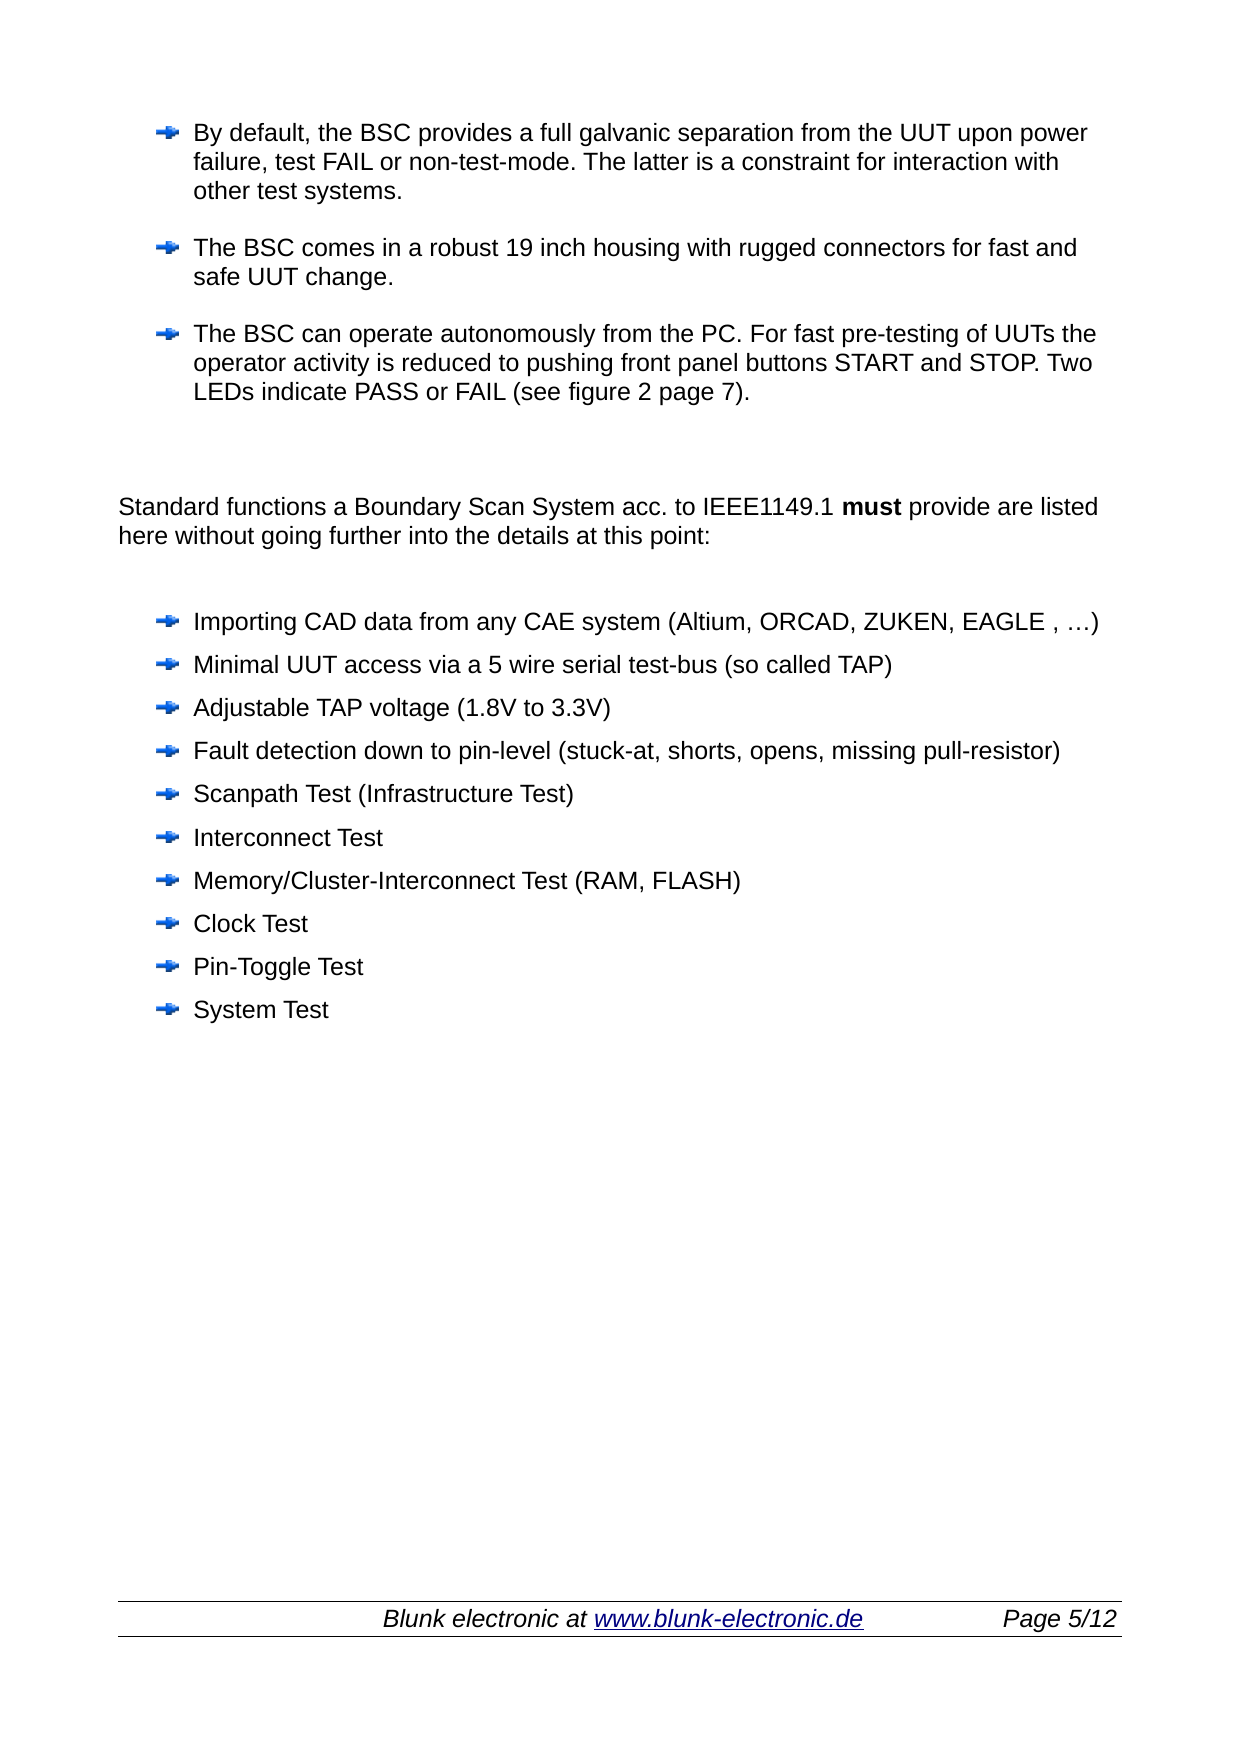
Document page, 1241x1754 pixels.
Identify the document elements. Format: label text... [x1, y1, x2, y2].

list Minimal UUT access via a 5 wire serial test-bus (so called TAP) [156, 650, 1122, 679]
list Fault detection down to pin-level (stuck-at, shorts, opens, missing pull-resistor) [156, 736, 1122, 765]
picture [156, 960, 179, 972]
picture [156, 241, 179, 254]
picture [156, 328, 179, 340]
picture [156, 788, 179, 800]
list Interconnect Test [156, 822, 1122, 851]
picture [156, 831, 179, 843]
list Memory/Cluster-Interconnect Test (RAM, FLASH) [156, 866, 1122, 894]
picture [156, 615, 179, 627]
list Scanpath Test (Infrastructure Test) [156, 779, 1122, 808]
picture [156, 874, 179, 886]
picture [156, 658, 179, 670]
list By default, the BSC provides a full galvanic separation from the UUT upon power failure, test FAIL or non-test-mode. The latter is a constraint for interaction with other test systems. [156, 118, 1122, 204]
picture [156, 1003, 179, 1015]
list Pin-Toggle Test [156, 952, 1122, 981]
picture [156, 745, 179, 757]
picture [156, 917, 179, 929]
picture [156, 701, 179, 714]
list System Test [156, 995, 1122, 1024]
list Importing CAD data from any CAE system (Altium, ORCAD, ZUKEN, EAGLE , …) [156, 607, 1122, 636]
picture [156, 126, 179, 139]
list The BSC comes in a robust 19 inch housing with rugged connectors for fast and safe UUT change. [156, 233, 1122, 291]
list The BSC can operate autonomously from the PC. For fast pre-testing of UUTs the operator activity is reduced to pushing front panel buttons START and STOP. Two LEDs indicate PASS or FAIL (see figure 2 page 7). [156, 319, 1122, 406]
list Adjustable TAP voltage (1.8V to 3.3V) [156, 693, 1122, 722]
text Standard functions a Boundary Scan System acc. to IEEE1149.1 must provide are listed here without going further into the details at this point: [118, 492, 1122, 549]
list Clock Test [156, 909, 1122, 937]
